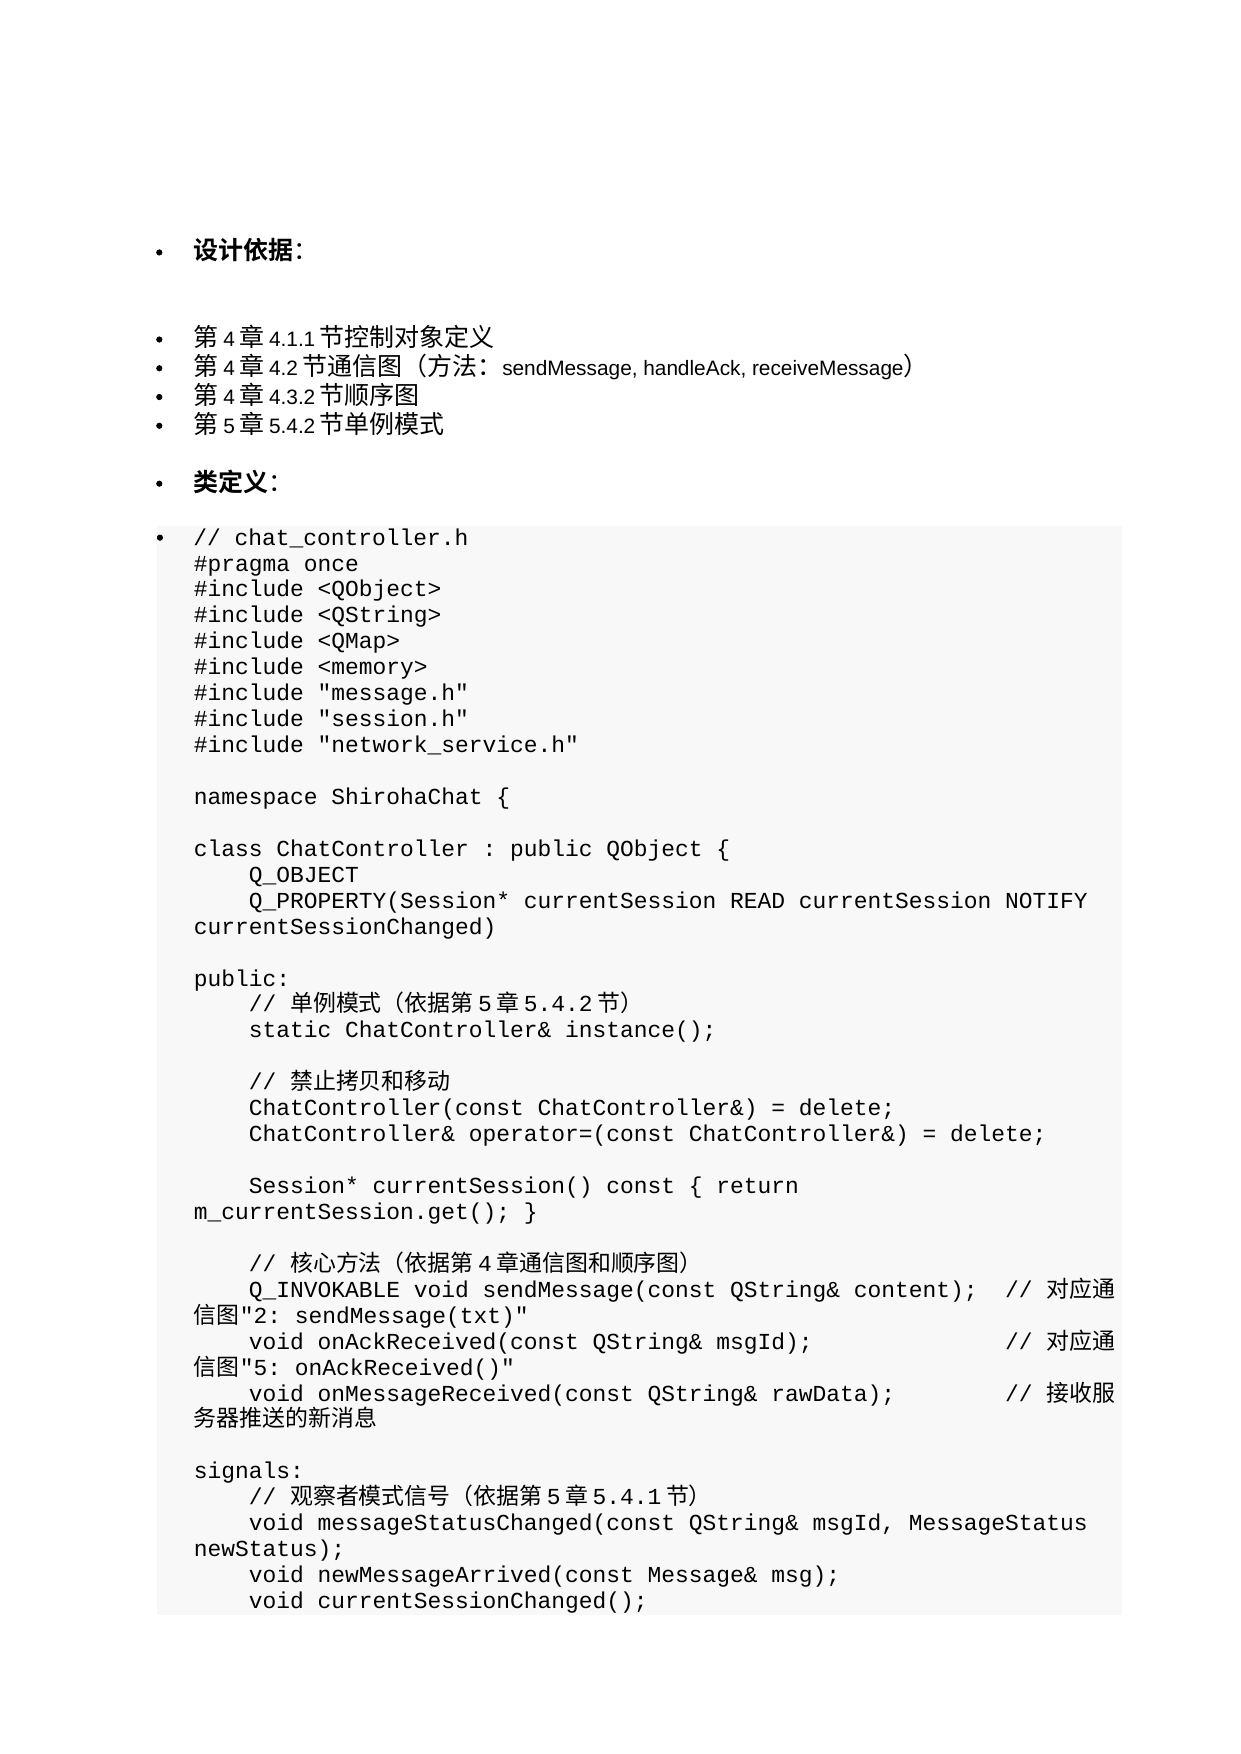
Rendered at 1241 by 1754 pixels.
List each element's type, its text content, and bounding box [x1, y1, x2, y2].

list 类定义： [156, 467, 1122, 496]
list 第5章5.4.2节单例模式 [156, 409, 1122, 438]
list 设计依据： [156, 236, 1122, 265]
list 第4章4.2节通信图（方法：sendMessage, handleAck, receiveMessage） [156, 352, 1122, 381]
list 第4章4.3.2节顺序图 [156, 381, 1122, 409]
list 第4章4.1.1节控制对象定义 [156, 323, 1122, 352]
list // chat_controller.h #pragma once #include <QObject> #include <QString> #include <QMap> #include <memory> #include "message.h" #include "session.h" #include "network_service.h" namespace ShirohaChat { class ChatController : public QObject { Q_OBJECT Q_PROPERTY(Session* currentSession READ currentSession NOTIFY currentSessionChanged) public: // 单例模式（依据第5章5.4.2节） static ChatController& instance(); // 禁止拷贝和移动 ChatController(const ChatController&) = delete; ChatController& operator=(const ChatController&) = delete; Session* currentSession() const { return m_currentSession.get(); } // 核心方法（依据第4章通信图和顺序图） Q_INVOKABLE void sendMessage(const QString& content); // 对应通信图"2: sendMessage(txt)" void onAckReceived(const QString& msgId); // 对应通信图"5: onAckReceived()" void onMessageReceived(const QString& rawData); // 接收服务器推送的新消息 signals: // 观察者模式信号（依据第5章5.4.1节） void messageStatusChanged(const QString& msgId, MessageStatus newStatus); void newMessageArrived(const Message& msg); void currentSessionChanged(); [157, 526, 1122, 1615]
